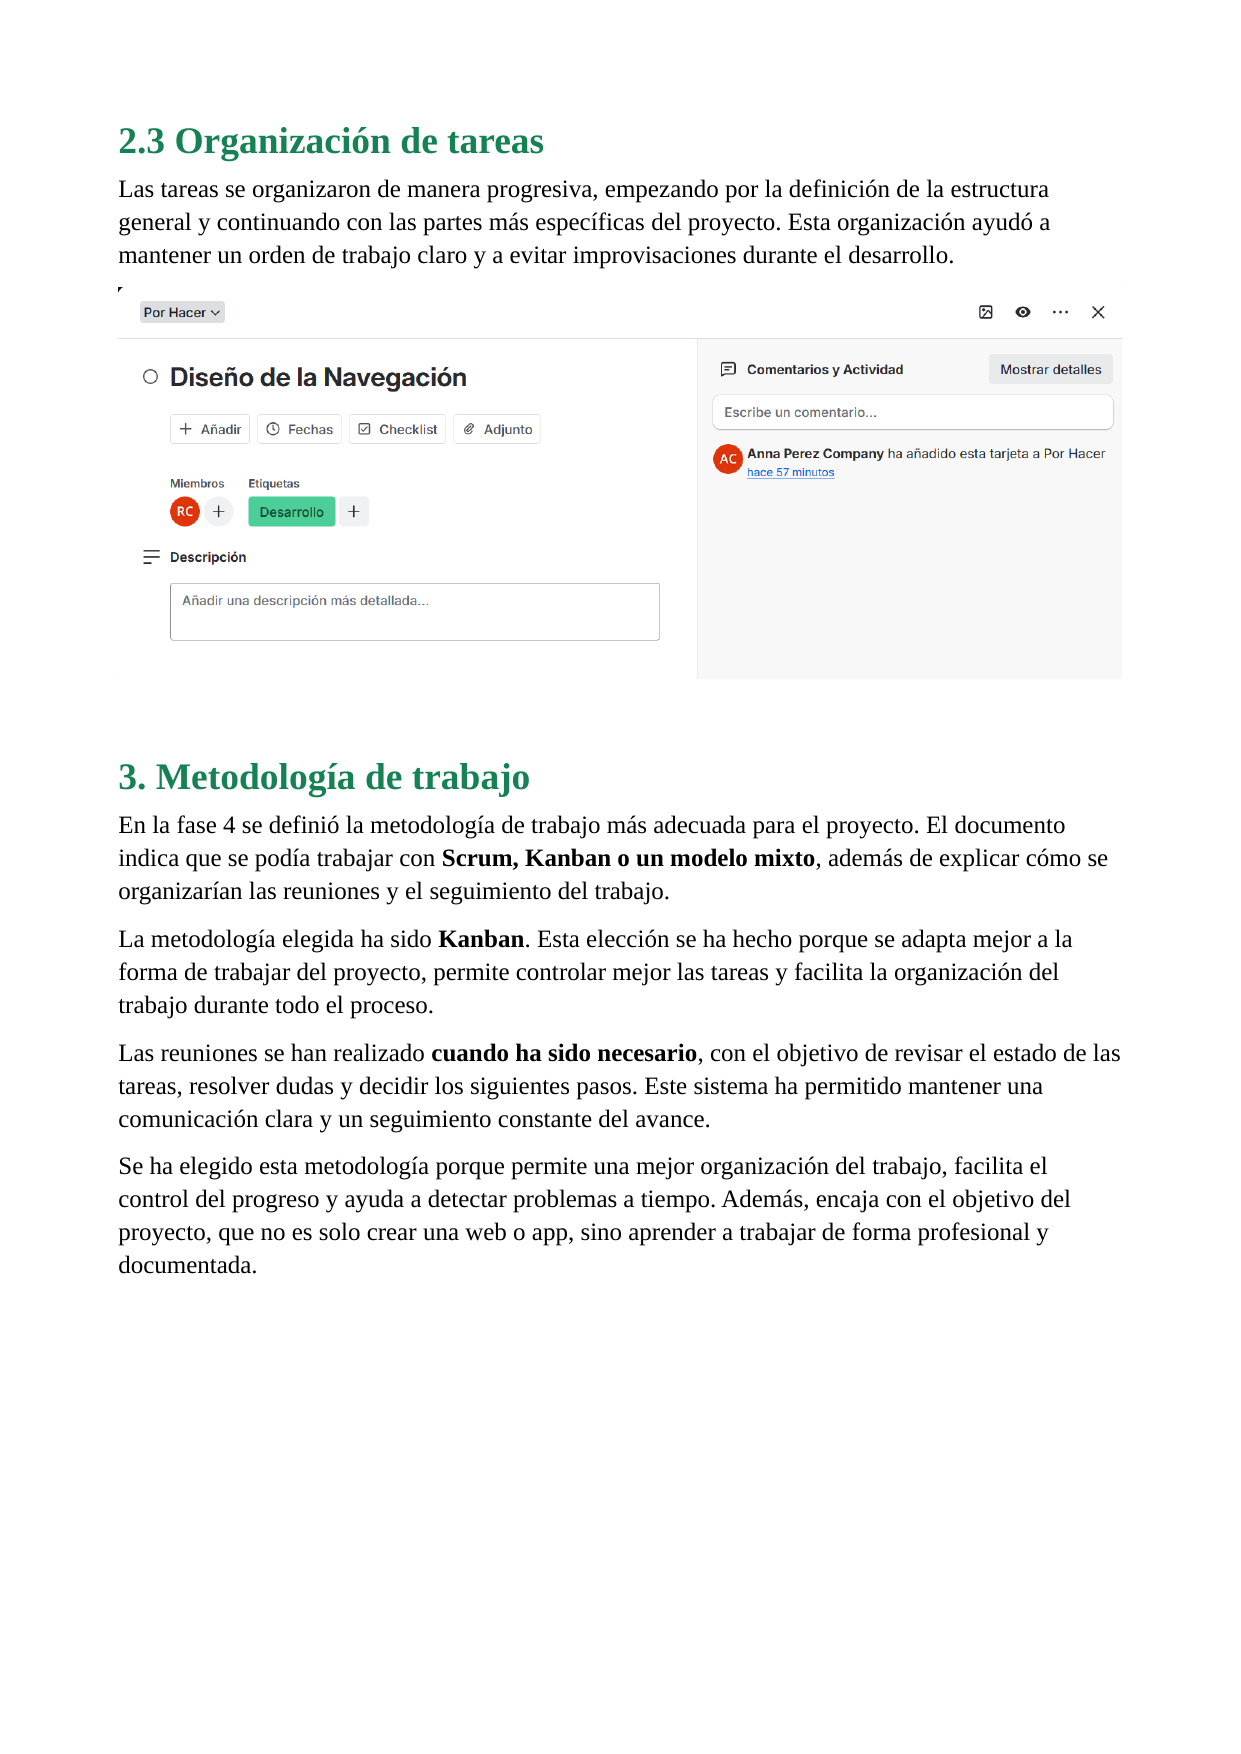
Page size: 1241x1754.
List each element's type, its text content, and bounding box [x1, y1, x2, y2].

picture [118, 287, 1123, 679]
text Las tareas se organizaron de manera progresiva, empezando por la definición de la estructura general y continuando con las partes más específicas del proyecto. Esta organización ayudó a mantener un orden de trabajo claro y a evitar improvisaciones durante el desarrollo. [118, 174, 1122, 268]
text En la fase 4 se definió la metodología de trabajo más adecuada para el proyecto. El documento indica que se podía trabajar con Scrum, Kanban o un modelo mixto, además de explicar cómo se organizarían las reuniones y el seguimiento del trabajo. [118, 810, 1122, 905]
subtitle 2.3 Organización de tareas [118, 118, 1122, 161]
subtitle 3. Metodología de trabajo [118, 755, 1122, 798]
text La metodología elegida ha sido Kanban. Esta elección se ha hecho porque se adapta mejor a la forma de trabajar del proyecto, permite controlar mejor las tareas y facilita la organización del trabajo durante todo el proceso. [118, 924, 1122, 1019]
text Se ha elegido esta metodología porque permite una mejor organización del trabajo, facilita el control del progreso y ayuda a detectar problemas a tiempo. Además, encaja con el objetivo del proyecto, que no es solo crear una web o app, sino aprender a trabajar de forma profesional y documentada. [118, 1151, 1122, 1279]
text Las reuniones se han realizado cuando ha sido necesario, con el objetivo de revisar el estado de las tareas, resolver dudas y decidir los siguientes pasos. Este sistema ha permitido mantener una comunicación clara y un seguimiento constante del avance. [118, 1038, 1122, 1132]
